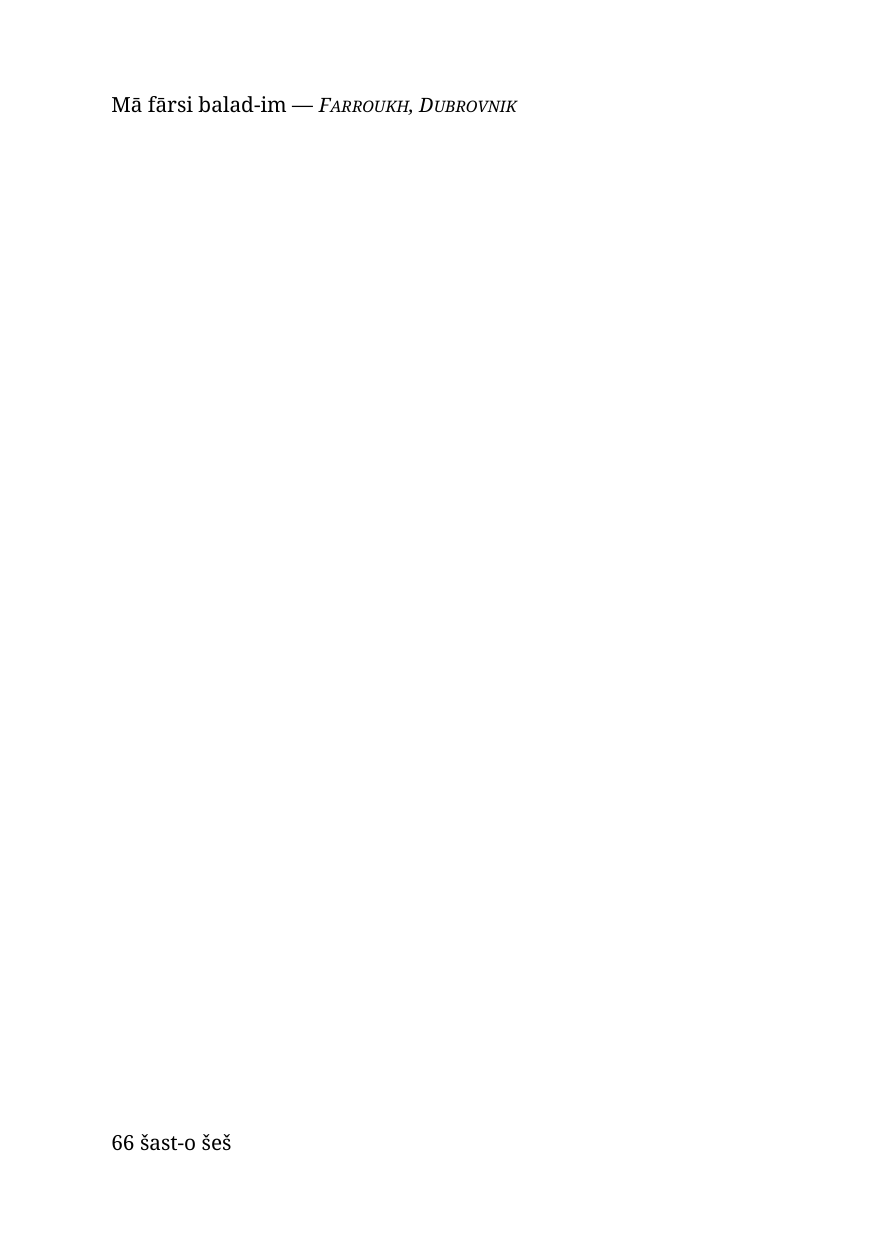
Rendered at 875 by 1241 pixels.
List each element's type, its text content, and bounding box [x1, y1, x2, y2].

text 66 šast-o šeš [111, 1128, 763, 1157]
